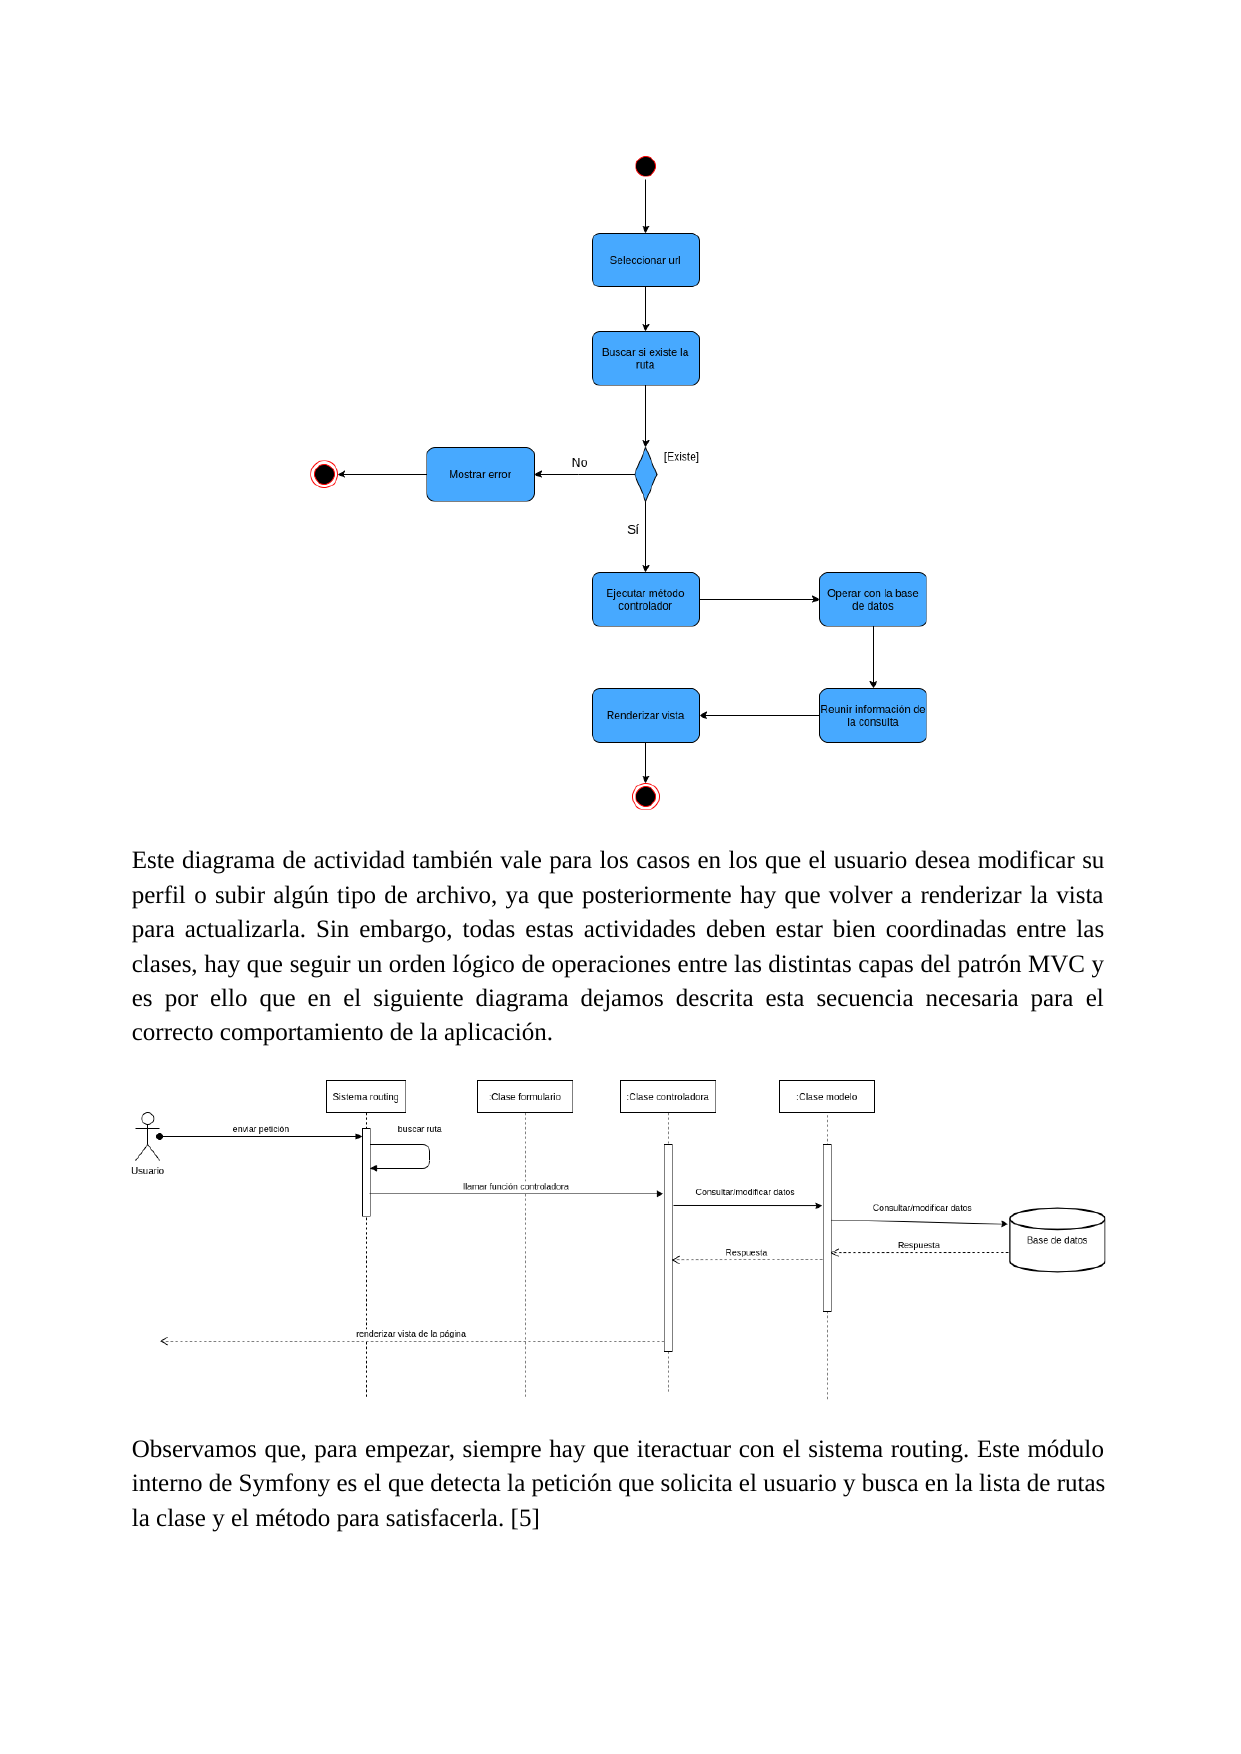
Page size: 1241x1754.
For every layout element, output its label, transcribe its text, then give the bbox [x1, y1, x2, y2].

picture [131, 1080, 1106, 1400]
text Este diagrama de actividad también vale para los casos en los que el usuario desea modificar su perfil o subir algún tipo de archivo, ya que posteriormente hay que volver a renderizar la vista para actualizarla. Sin embargo, todas estas actividades deben estar bien coordinadas entre las clases, hay que seguir un orden lógico de operaciones entre las distintas capas del patrón MVC y es por ello que en el siguiente diagrama dejamos descrita esta secuencia necesaria para el correcto comportamiento de la aplicación. [132, 840, 1106, 1046]
picture [310, 152, 927, 810]
text Observamos que, para empezar, siempre hay que iteractuar con el sistema routing. Este módulo interno de Symfony es el que detecta la petición que solicita el usuario y busca en la lista de rutas la clase y el método para satisfacerla. [5] [132, 1428, 1106, 1532]
